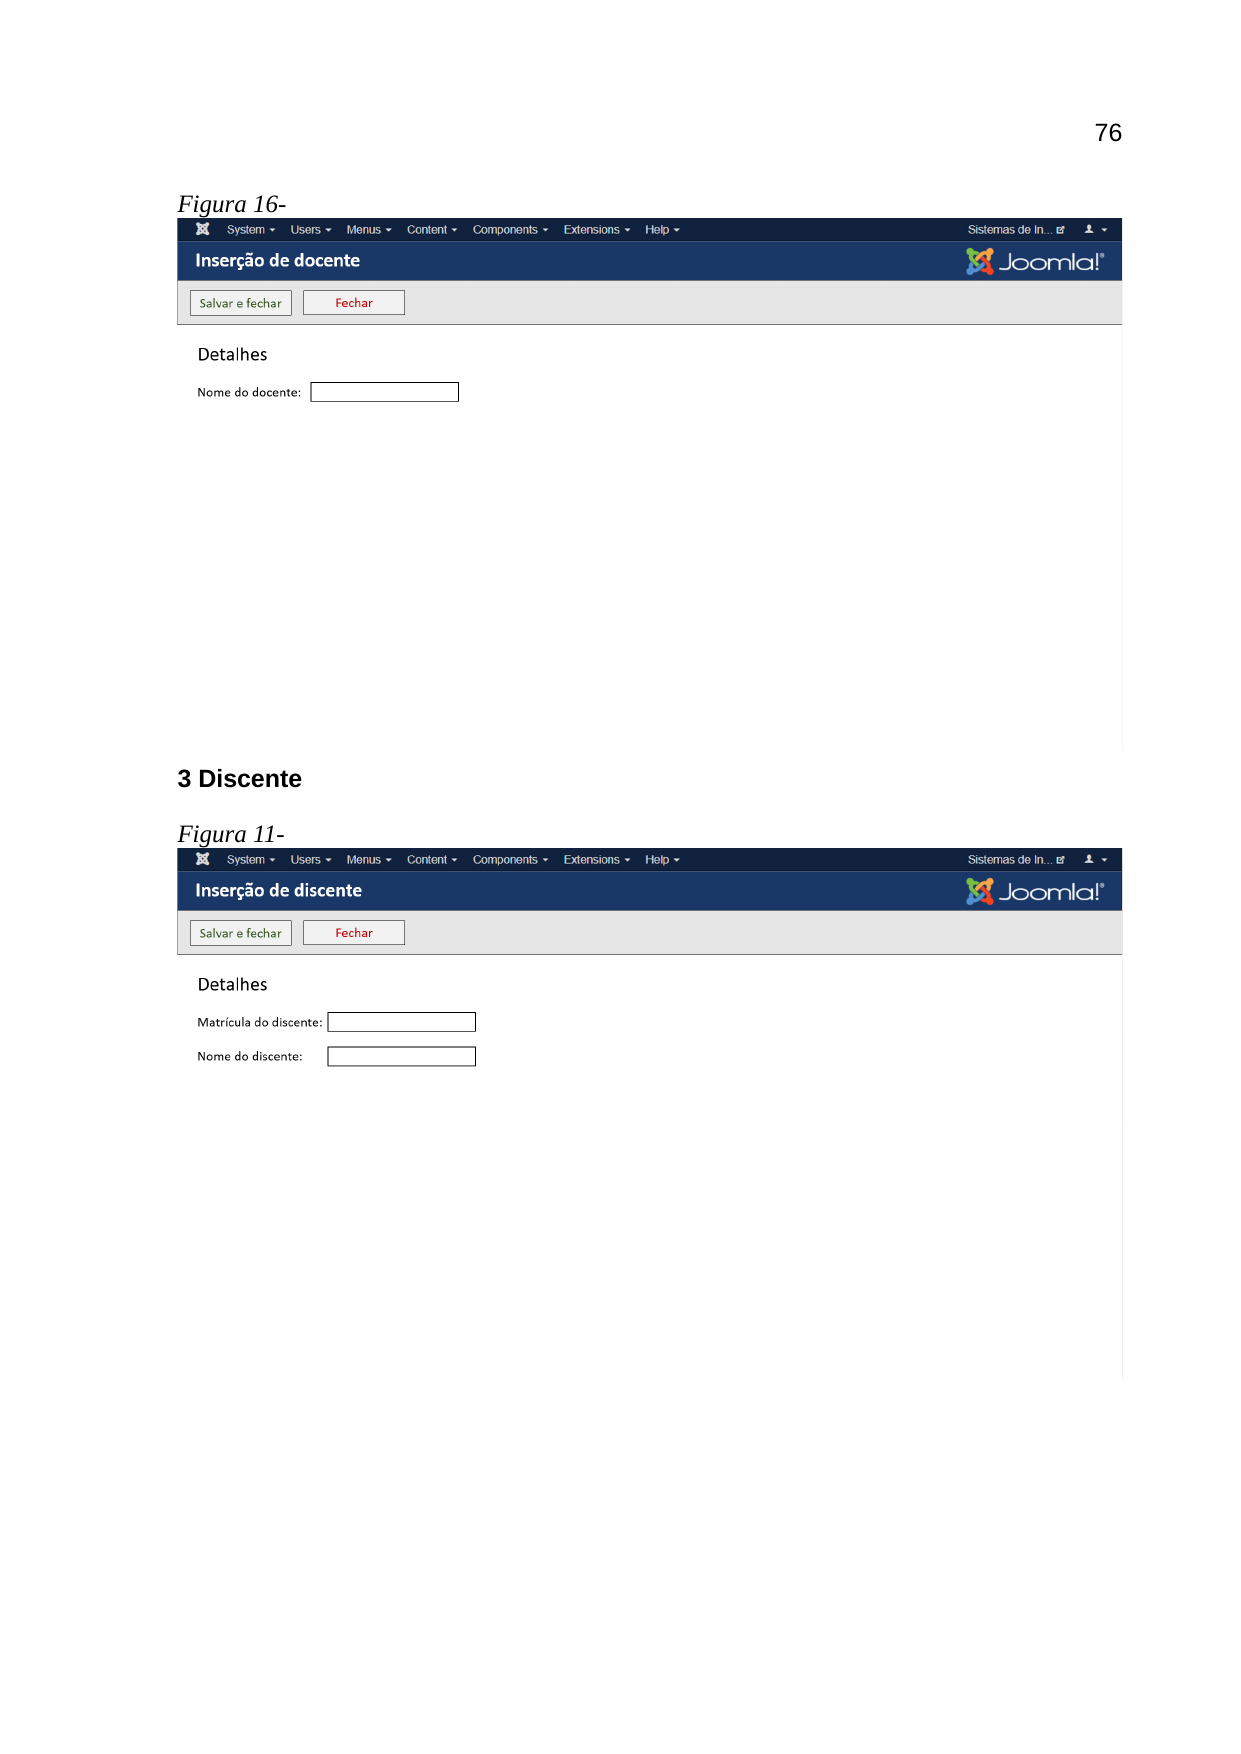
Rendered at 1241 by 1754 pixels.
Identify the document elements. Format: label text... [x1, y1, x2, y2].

text 3 Discente [177, 750, 1122, 793]
text Figura 11- [177, 819, 1122, 848]
text [177, 177, 1122, 189]
picture [177, 218, 1123, 750]
text Figura 16- [177, 189, 1122, 218]
picture [177, 848, 1123, 1380]
